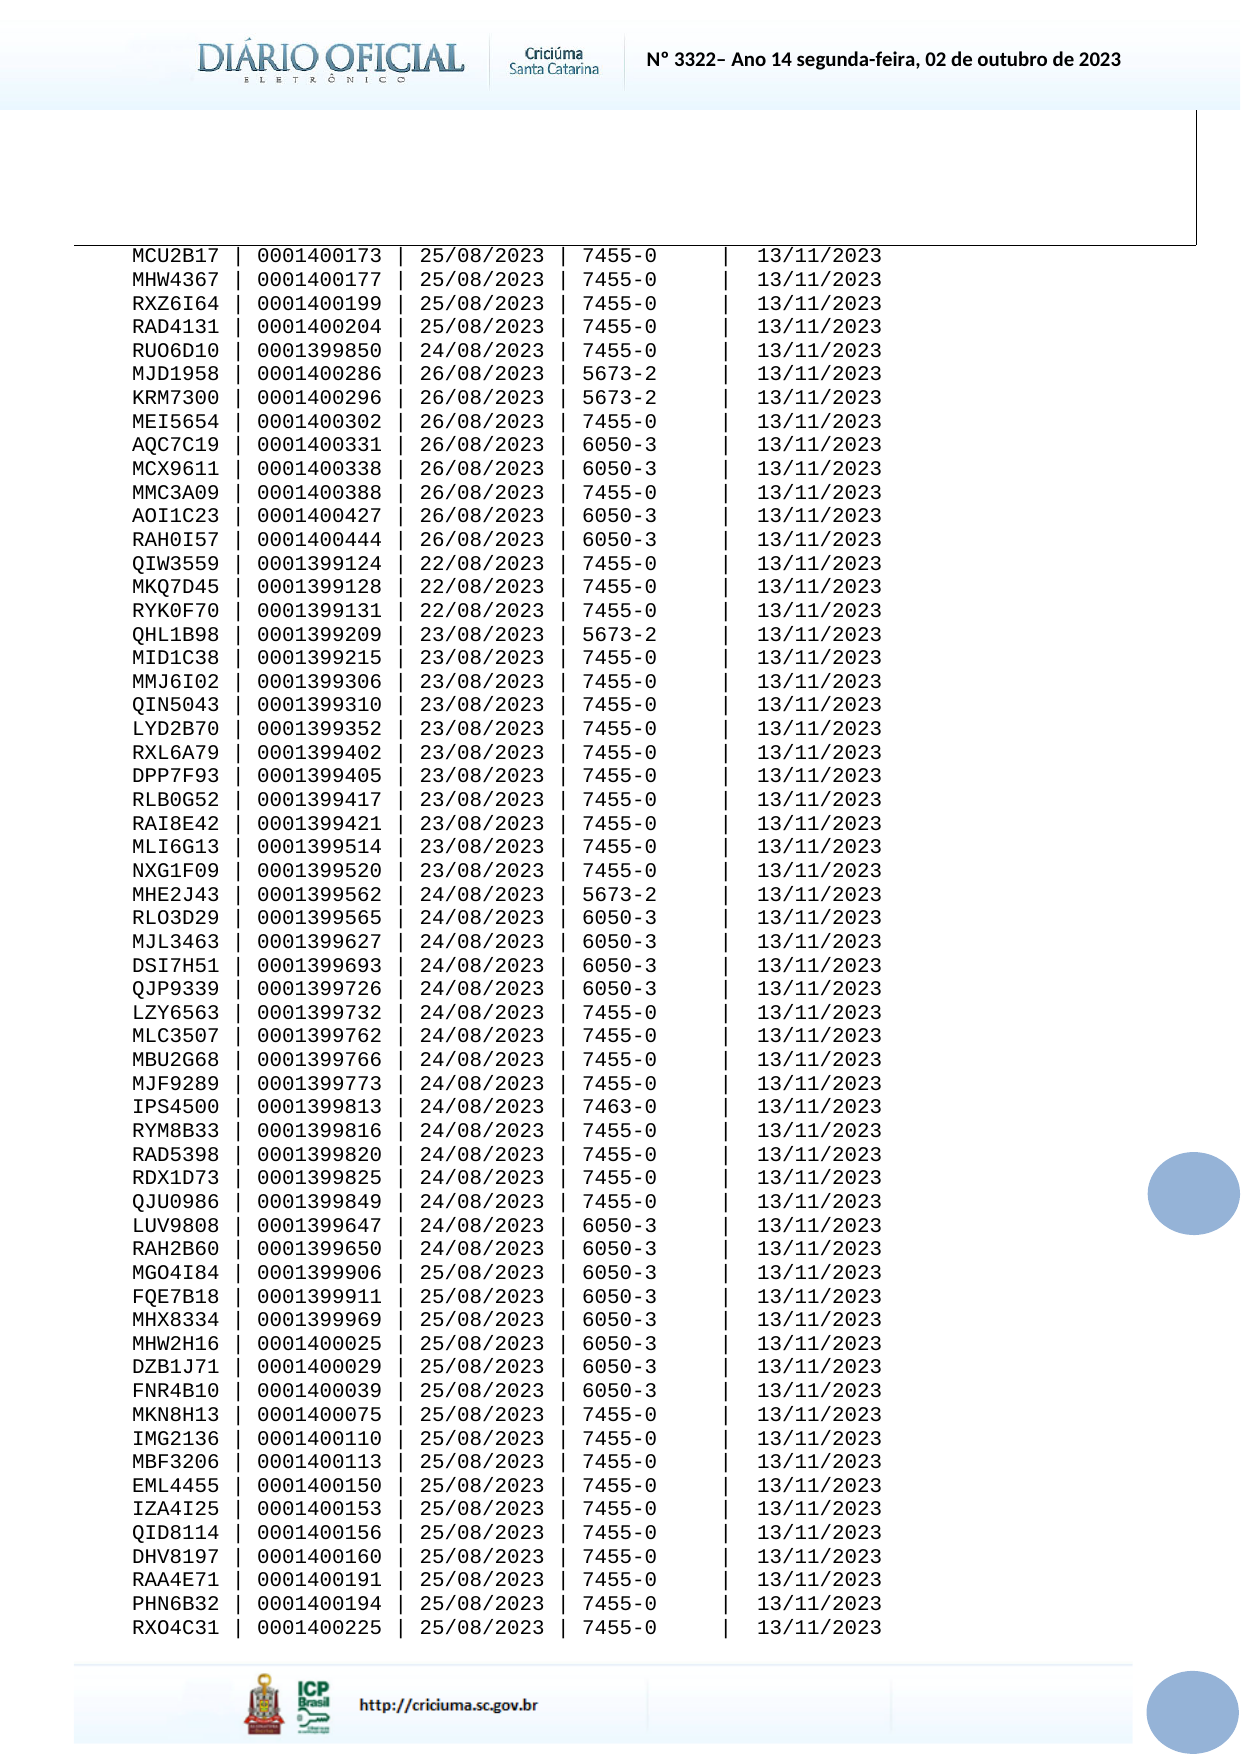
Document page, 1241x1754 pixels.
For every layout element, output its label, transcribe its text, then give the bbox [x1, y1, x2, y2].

text AOI1C23 | 0001400427 | 26/08/2023 | 6050-3 | 13/11/2023 [44, 505, 1196, 529]
text RUO6D10 | 0001399850 | 24/08/2023 | 7455-0 | 13/11/2023 [44, 340, 1196, 363]
text MCU2B17 | 0001400173 | 25/08/2023 | 7455-0 | 13/11/2023 [44, 245, 1196, 269]
text MKN8H13 | 0001400075 | 25/08/2023 | 7455-0 | 13/11/2023 [44, 1404, 1196, 1427]
text DPP7F93 | 0001399405 | 23/08/2023 | 7455-0 | 13/11/2023 [44, 765, 1196, 789]
text RAH0I57 | 0001400444 | 26/08/2023 | 6050-3 | 13/11/2023 [44, 529, 1196, 553]
text RYM8B33 | 0001399816 | 24/08/2023 | 7455-0 | 13/11/2023 [44, 1120, 1196, 1144]
text RAH2B60 | 0001399650 | 24/08/2023 | 6050-3 | 13/11/2023 [44, 1238, 1196, 1262]
text MBF3206 | 0001400113 | 25/08/2023 | 7455-0 | 13/11/2023 [44, 1451, 1196, 1475]
text QJP9339 | 0001399726 | 24/08/2023 | 6050-3 | 13/11/2023 [44, 978, 1196, 1002]
text QHL1B98 | 0001399209 | 23/08/2023 | 5673-2 | 13/11/2023 [44, 623, 1196, 647]
text MMJ6I02 | 0001399306 | 23/08/2023 | 7455-0 | 13/11/2023 [44, 671, 1196, 694]
text RAD5398 | 0001399820 | 24/08/2023 | 7455-0 | 13/11/2023 [44, 1144, 1196, 1167]
text MCX9611 | 0001400338 | 26/08/2023 | 6050-3 | 13/11/2023 [44, 458, 1196, 482]
text MID1C38 | 0001399215 | 23/08/2023 | 7455-0 | 13/11/2023 [44, 647, 1196, 671]
text RYK0F70 | 0001399131 | 22/08/2023 | 7455-0 | 13/11/2023 [44, 600, 1196, 623]
text DHV8197 | 0001400160 | 25/08/2023 | 7455-0 | 13/11/2023 [44, 1546, 1196, 1569]
text MJL3463 | 0001399627 | 24/08/2023 | 6050-3 | 13/11/2023 [44, 931, 1196, 954]
text RAA4E71 | 0001400191 | 25/08/2023 | 7455-0 | 13/11/2023 [44, 1569, 1196, 1593]
text EML4455 | 0001400150 | 25/08/2023 | 7455-0 | 13/11/2023 [44, 1475, 1196, 1498]
text RXZ6I64 | 0001400199 | 25/08/2023 | 7455-0 | 13/11/2023 [44, 292, 1196, 316]
text MMC3A09 | 0001400388 | 26/08/2023 | 7455-0 | 13/11/2023 [44, 482, 1196, 505]
text QIW3559 | 0001399124 | 22/08/2023 | 7455-0 | 13/11/2023 [44, 553, 1196, 576]
text IZA4I25 | 0001400153 | 25/08/2023 | 7455-0 | 13/11/2023 [44, 1498, 1196, 1522]
text DZB1J71 | 0001400029 | 25/08/2023 | 6050-3 | 13/11/2023 [44, 1357, 1196, 1380]
text MJD1958 | 0001400286 | 26/08/2023 | 5673-2 | 13/11/2023 [44, 363, 1196, 387]
text KRM7300 | 0001400296 | 26/08/2023 | 5673-2 | 13/11/2023 [44, 387, 1196, 411]
text QJU0986 | 0001399849 | 24/08/2023 | 7455-0 | 13/11/2023 [44, 1191, 1153, 1215]
text MBU2G68 | 0001399766 | 24/08/2023 | 7455-0 | 13/11/2023 [44, 1049, 1196, 1073]
text MLC3507 | 0001399762 | 24/08/2023 | 7455-0 | 13/11/2023 [44, 1026, 1196, 1049]
text MLI6G13 | 0001399514 | 23/08/2023 | 7455-0 | 13/11/2023 [44, 836, 1196, 860]
text FNR4B10 | 0001400039 | 25/08/2023 | 6050-3 | 13/11/2023 [44, 1380, 1196, 1404]
text MEI5654 | 0001400302 | 26/08/2023 | 7455-0 | 13/11/2023 [44, 411, 1196, 434]
text MJF9289 | 0001399773 | 24/08/2023 | 7455-0 | 13/11/2023 [44, 1073, 1196, 1096]
text NXG1F09 | 0001399520 | 23/08/2023 | 7455-0 | 13/11/2023 [44, 860, 1196, 884]
text IPS4500 | 0001399813 | 24/08/2023 | 7463-0 | 13/11/2023 [44, 1096, 1196, 1120]
text RLO3D29 | 0001399565 | 24/08/2023 | 6050-3 | 13/11/2023 [44, 907, 1196, 931]
text MHX8334 | 0001399969 | 25/08/2023 | 6050-3 | 13/11/2023 [44, 1309, 1196, 1333]
text FQE7B18 | 0001399911 | 25/08/2023 | 6050-3 | 13/11/2023 [44, 1286, 1196, 1309]
text LZY6563 | 0001399732 | 24/08/2023 | 7455-0 | 13/11/2023 [44, 1002, 1196, 1026]
text AQC7C19 | 0001400331 | 26/08/2023 | 6050-3 | 13/11/2023 [44, 434, 1196, 458]
text MHW4367 | 0001400177 | 25/08/2023 | 7455-0 | 13/11/2023 [44, 269, 1196, 292]
text LUV9808 | 0001399647 | 24/08/2023 | 6050-3 | 13/11/2023 [44, 1215, 1196, 1238]
text RAD4131 | 0001400204 | 25/08/2023 | 7455-0 | 13/11/2023 [44, 316, 1196, 340]
text RXL6A79 | 0001399402 | 23/08/2023 | 7455-0 | 13/11/2023 [44, 742, 1196, 765]
text QID8114 | 0001400156 | 25/08/2023 | 7455-0 | 13/11/2023 [44, 1522, 1196, 1546]
text RLB0G52 | 0001399417 | 23/08/2023 | 7455-0 | 13/11/2023 [44, 789, 1196, 813]
text MHE2J43 | 0001399562 | 24/08/2023 | 5673-2 | 13/11/2023 [44, 884, 1196, 907]
text QIN5043 | 0001399310 | 23/08/2023 | 7455-0 | 13/11/2023 [44, 694, 1196, 718]
text MHW2H16 | 0001400025 | 25/08/2023 | 6050-3 | 13/11/2023 [44, 1333, 1196, 1357]
text RXO4C31 | 0001400225 | 25/08/2023 | 7455-0 | 13/11/2023 [44, 1617, 1196, 1640]
text MKQ7D45 | 0001399128 | 22/08/2023 | 7455-0 | 13/11/2023 [44, 576, 1196, 600]
text RDX1D73 | 0001399825 | 24/08/2023 | 7455-0 | 13/11/2023 [44, 1167, 1157, 1191]
text DSI7H51 | 0001399693 | 24/08/2023 | 6050-3 | 13/11/2023 [44, 954, 1196, 978]
text PHN6B32 | 0001400194 | 25/08/2023 | 7455-0 | 13/11/2023 [44, 1593, 1196, 1617]
text LYD2B70 | 0001399352 | 23/08/2023 | 7455-0 | 13/11/2023 [44, 718, 1196, 742]
text RAI8E42 | 0001399421 | 23/08/2023 | 7455-0 | 13/11/2023 [44, 813, 1196, 836]
text MGO4I84 | 0001399906 | 25/08/2023 | 6050-3 | 13/11/2023 [44, 1262, 1196, 1286]
text IMG2136 | 0001400110 | 25/08/2023 | 7455-0 | 13/11/2023 [44, 1427, 1196, 1451]
